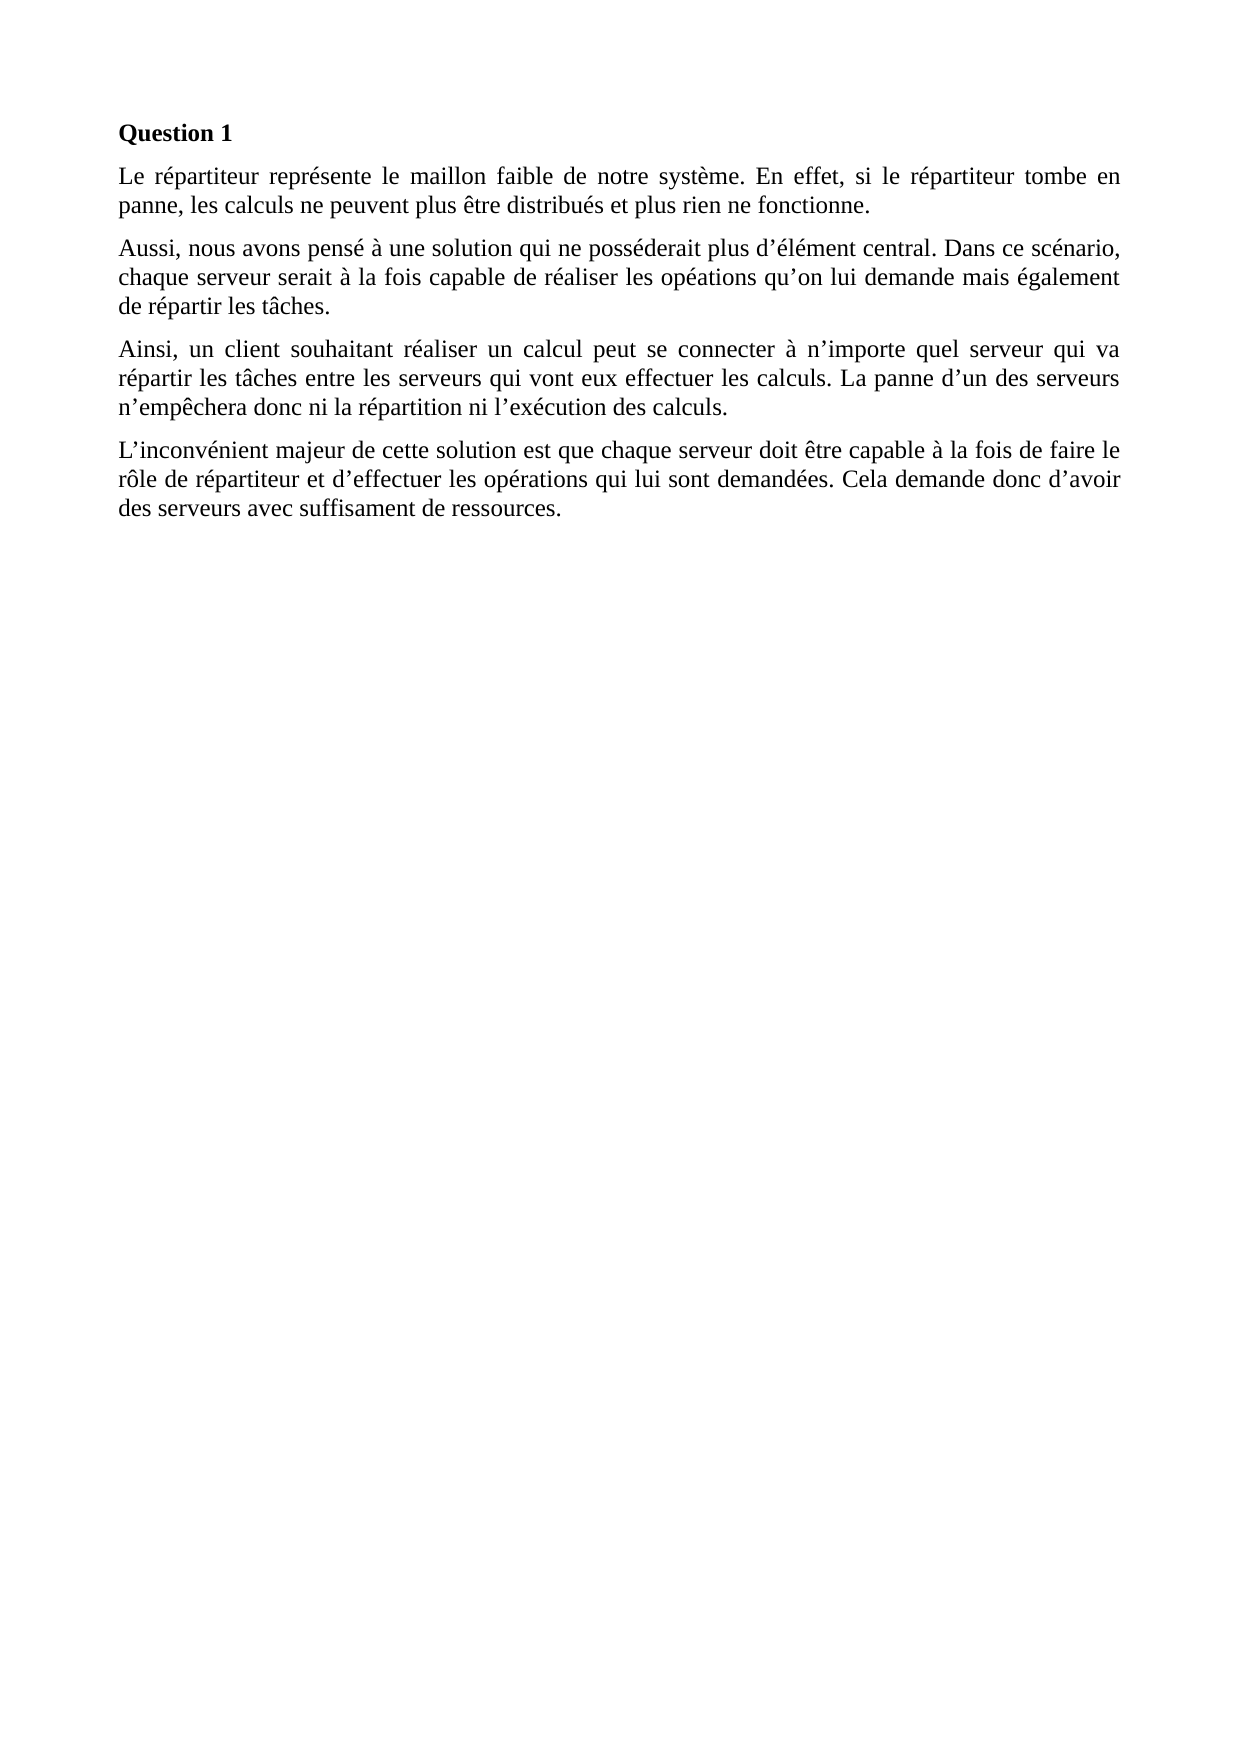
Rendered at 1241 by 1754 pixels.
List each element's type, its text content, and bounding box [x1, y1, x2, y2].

text Le répartiteur représente le maillon faible de notre système. En effet, si le répartiteur tombe en panne, les calculs ne peuvent plus être distribués et plus rien ne fonctionne. [118, 161, 1122, 219]
text Aussi, nous avons pensé à une solution qui ne posséderait plus d’élément central. Dans ce scénario, chaque serveur serait à la fois capable de réaliser les opéations qu’on lui demande mais également de répartir les tâches. [118, 233, 1122, 320]
text L’inconvénient majeur de cette solution est que chaque serveur doit être capable à la fois de faire le rôle de répartiteur et d’effectuer les opérations qui lui sont demandées. Cela demande donc d’avoir des serveurs avec suffisament de ressources. [118, 435, 1122, 521]
text Ainsi, un client souhaitant réaliser un calcul peut se connecter à n’importe quel serveur qui va répartir les tâches entre les serveurs qui vont eux effectuer les calculs. La panne d’un des serveurs n’empêchera donc ni la répartition ni l’exécution des calculs. [118, 334, 1122, 421]
text Question 1 [118, 118, 1122, 147]
